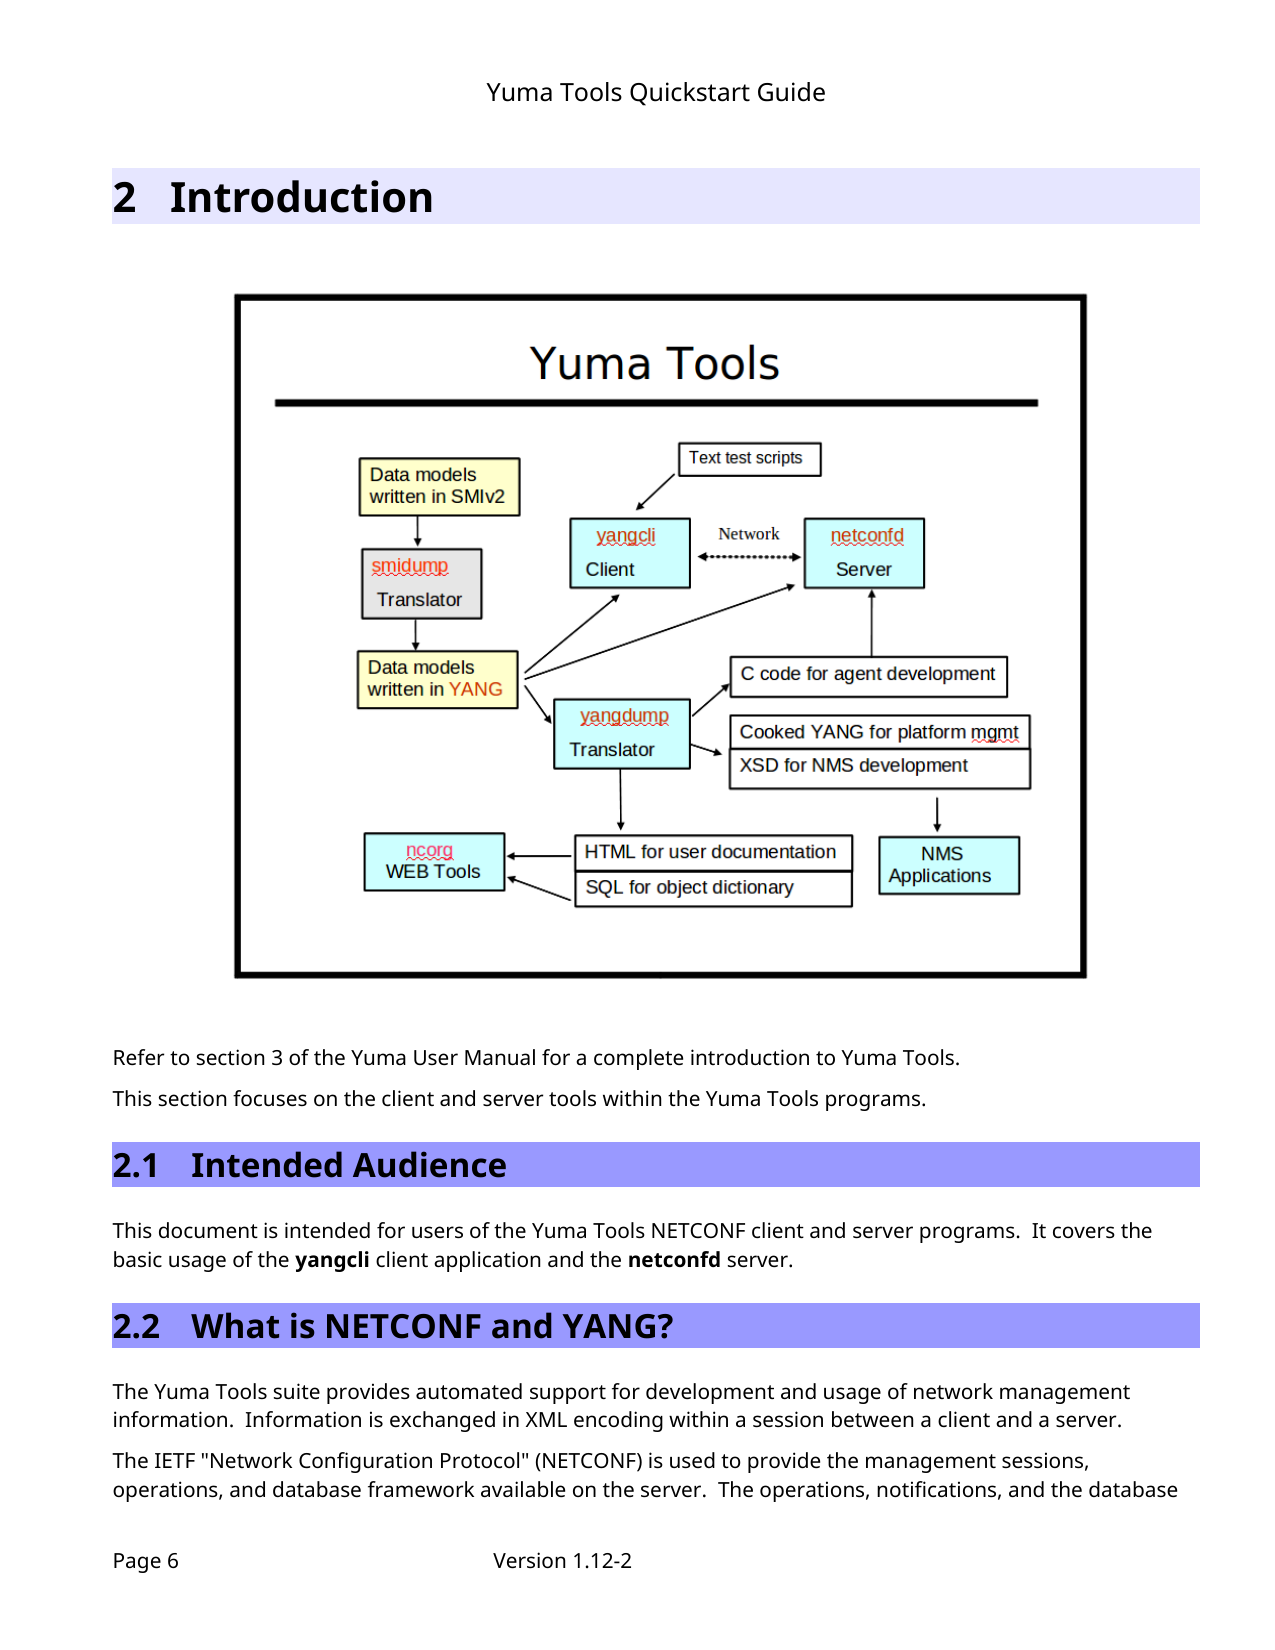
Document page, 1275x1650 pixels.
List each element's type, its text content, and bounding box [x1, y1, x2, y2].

text This document is intended for users of the Yuma Tools NETCONF client and server programs. It covers the basic usage of the yangcli client application and the netconfd server. [112, 1217, 1200, 1273]
subtitle Introduction [112, 168, 1200, 224]
text The Yuma Tools suite provides automated support for development and usage of network management information. Information is exchanged in XML encoding within a session between a client and a server. [112, 1377, 1200, 1434]
subtitle What is NETCONF and YANG? [112, 1303, 1200, 1348]
text The IETF "Network Configuration Protocol" (NETCONF) is used to provide the management sessions, operations, and database framework available on the server. The operations, notifications, and the database [112, 1447, 1200, 1503]
text Refer to section 3 of the Yuma User Manual for a complete introduction to Yuma Tools. [112, 1043, 1200, 1072]
subtitle Intended Audience [112, 1142, 1200, 1187]
text This section focuses on the client and server tools within the Yuma Tools programs. [112, 1084, 1200, 1113]
picture [170, 253, 1143, 1003]
